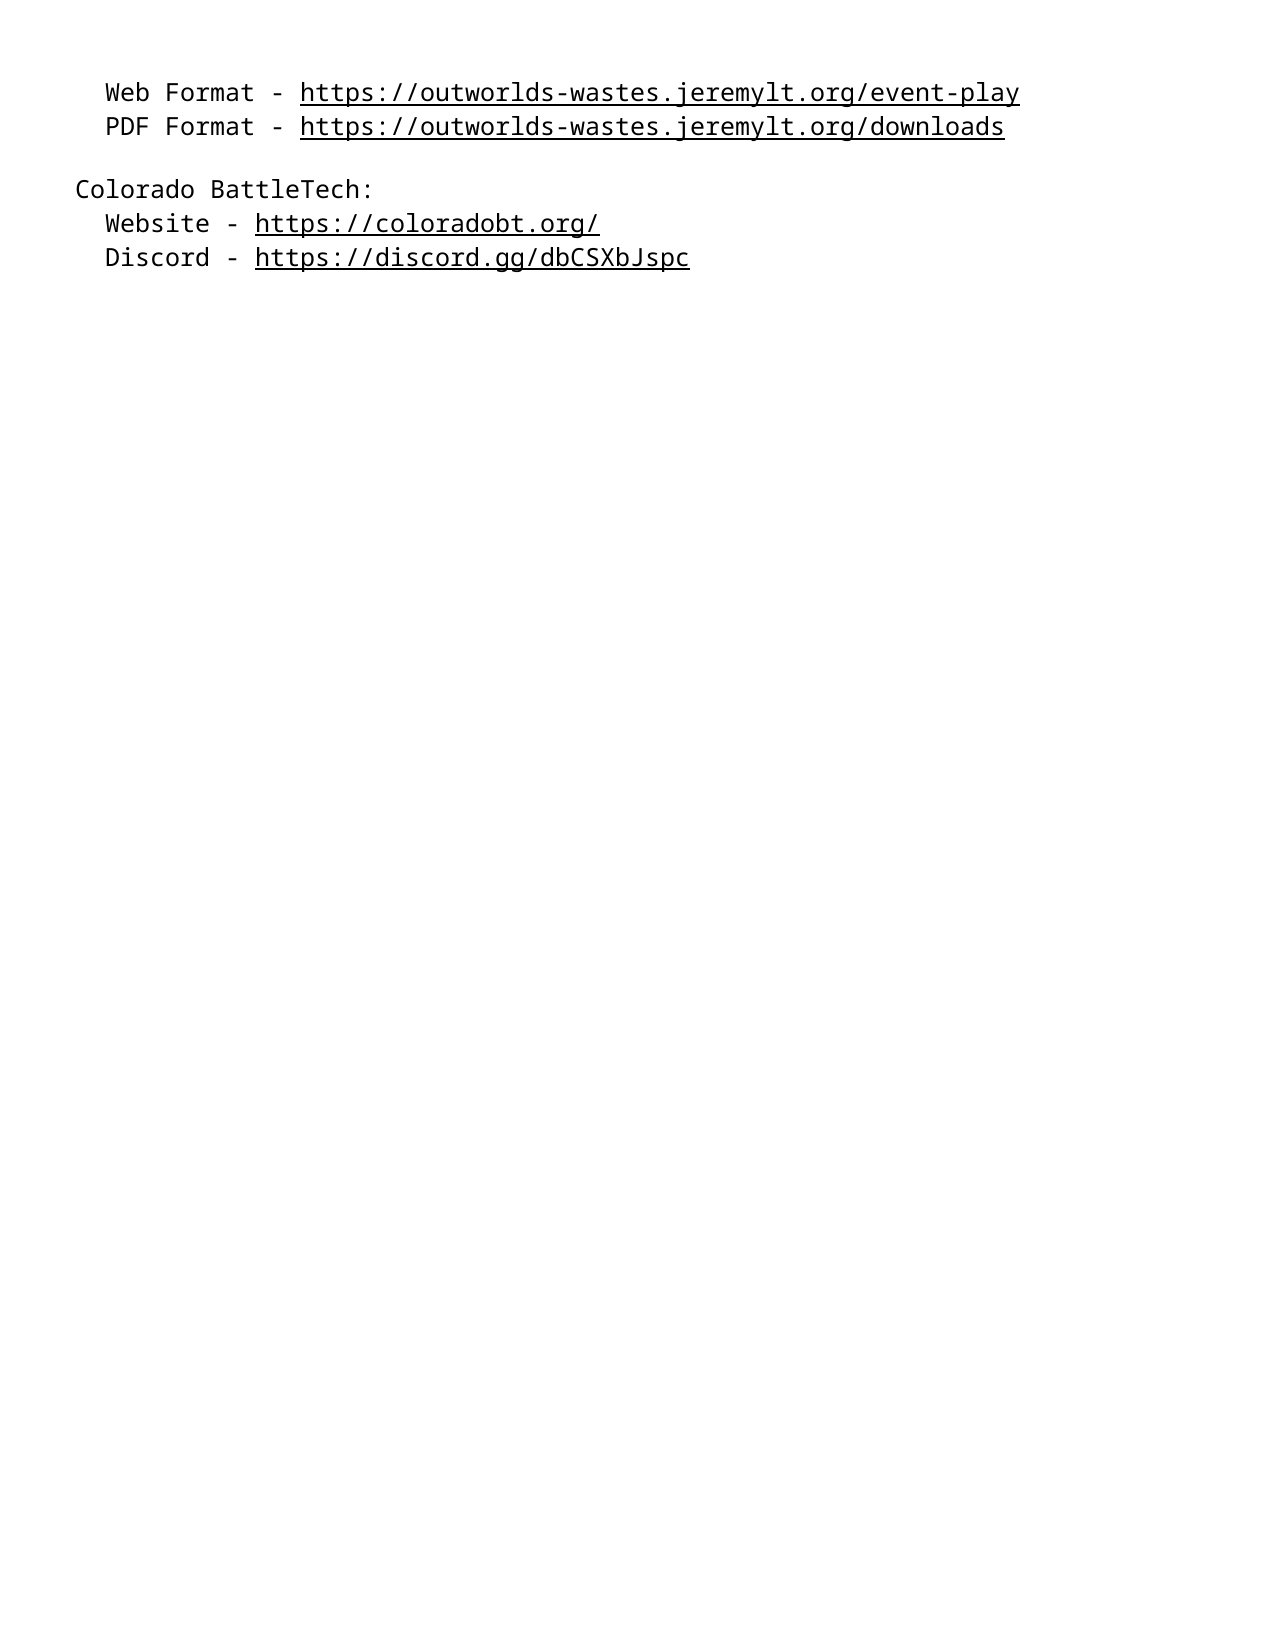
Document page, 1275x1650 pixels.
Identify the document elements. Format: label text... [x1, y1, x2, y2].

text Colorado BattleTech: [75, 172, 1200, 206]
text Website - https://coloradobt.org/ [75, 206, 1200, 240]
text PDF Format - https://outworlds-wastes.jeremylt.org/downloads [75, 109, 1200, 143]
text Web Format - https://outworlds-wastes.jeremylt.org/event-play [75, 75, 1200, 109]
text Discord - https://discord.gg/dbCSXbJspc [75, 240, 1200, 274]
